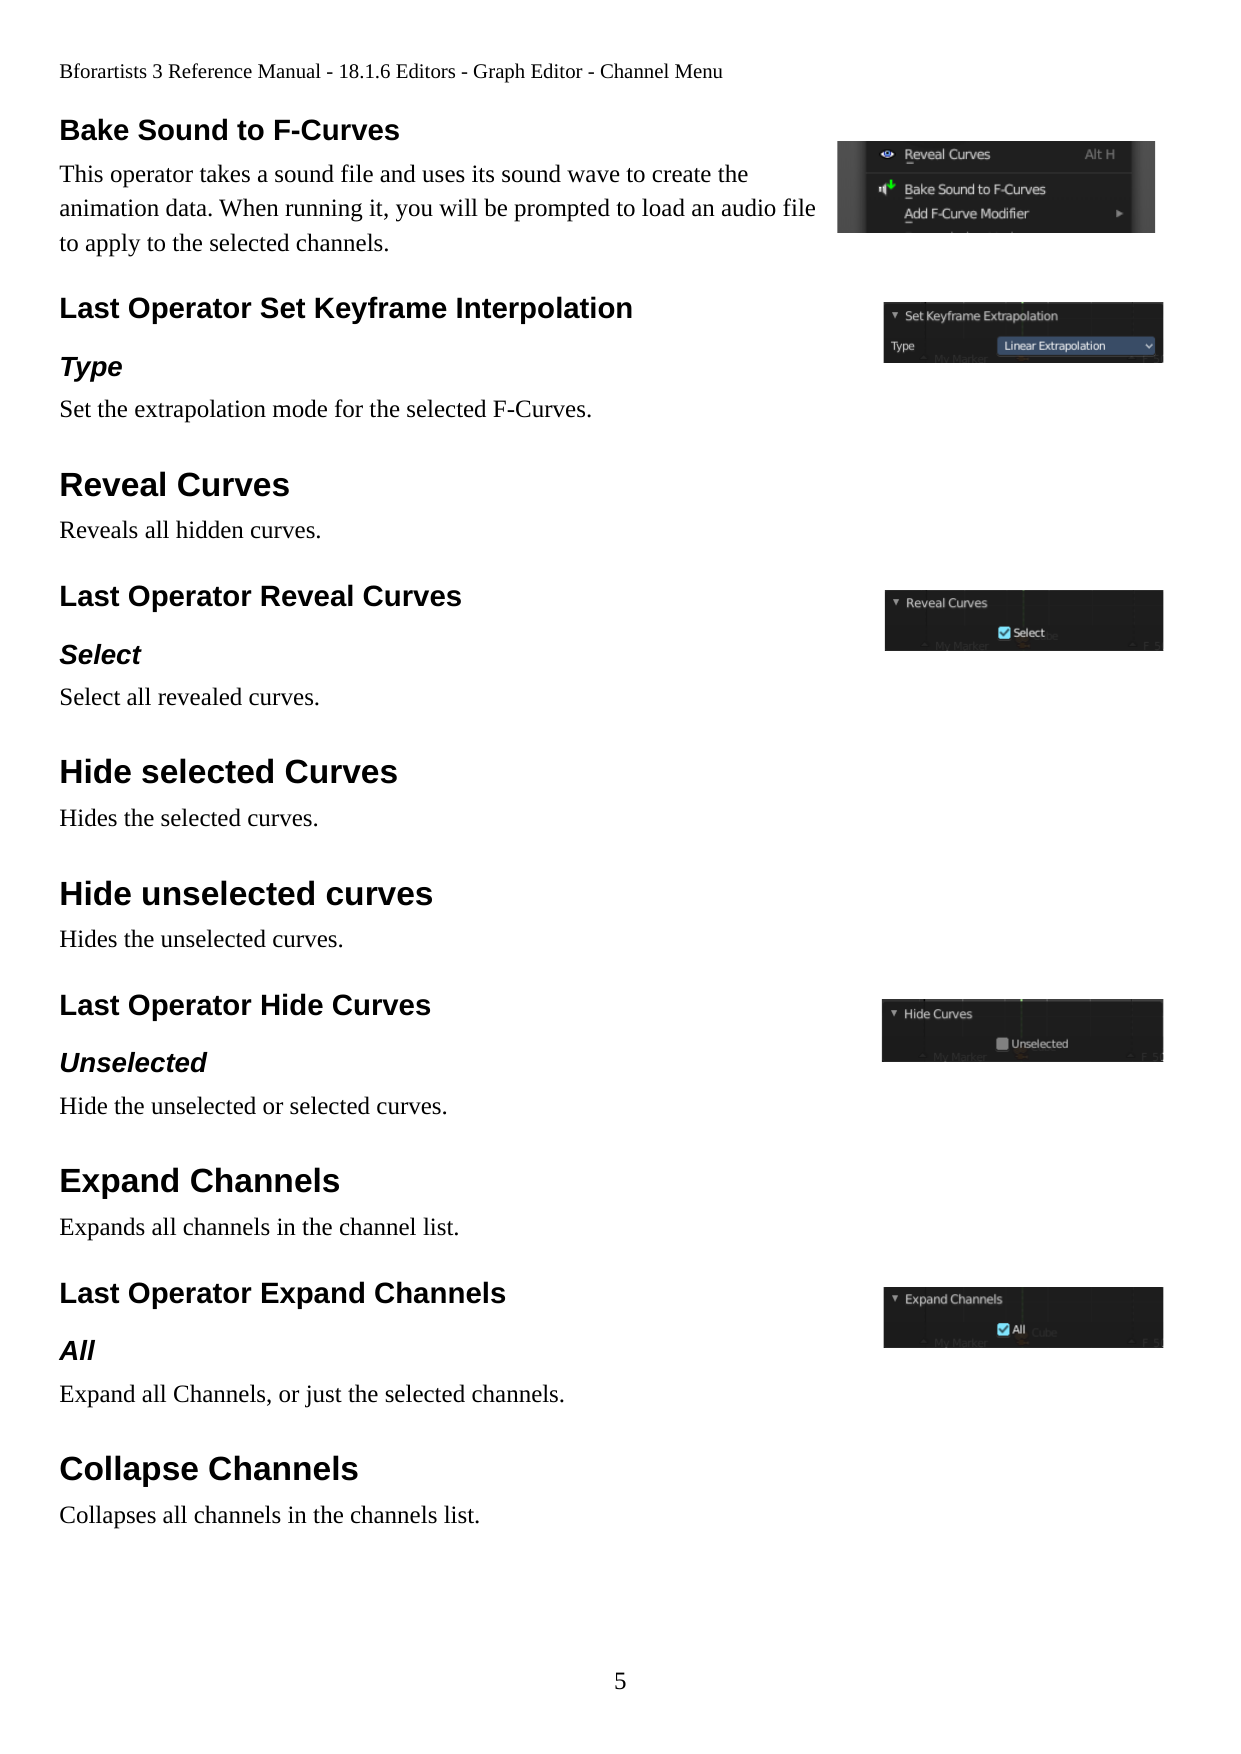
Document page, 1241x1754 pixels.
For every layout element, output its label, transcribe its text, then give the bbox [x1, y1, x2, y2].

text Expand all Channels, or just the selected channels. [59, 1379, 1181, 1408]
picture [881, 999, 1164, 1062]
subtitle Last Operator Set Keyframe Interpolation [59, 291, 1181, 325]
text Select all revealed curves. [59, 682, 1181, 711]
subtitle Last Operator Reveal Curves [59, 579, 1181, 613]
subtitle All [59, 1335, 1181, 1367]
text Collapses all channels in the channels list. [59, 1500, 1181, 1529]
subtitle Hide unselected curves [59, 873, 1181, 912]
subtitle Type [59, 350, 1181, 382]
text Set the extrapolation mode for the selected F-Curves. [59, 394, 1181, 423]
subtitle Bake Sound to F-Curves [59, 113, 1181, 146]
picture [884, 590, 1164, 651]
text This operator takes a sound file and uses its sound wave to create the animation data. When running it, you will be prompted to load an audio file to apply to the selected channels. [59, 159, 1181, 257]
text Expands all channels in the channel list. [59, 1212, 1181, 1241]
text Hides the selected curves. [59, 803, 1181, 832]
text Hide the unselected or selected curves. [59, 1091, 1181, 1120]
subtitle Hide selected Curves [59, 752, 1181, 791]
picture [883, 1287, 1164, 1348]
subtitle Collapse Channels [59, 1449, 1181, 1488]
subtitle Expand Channels [59, 1161, 1181, 1200]
picture [883, 302, 1164, 363]
subtitle Select [59, 638, 1181, 670]
subtitle Last Operator Hide Curves [59, 988, 1181, 1022]
picture [837, 141, 1156, 233]
subtitle Unselected [59, 1047, 1181, 1079]
text Reveals all hidden curves. [59, 516, 1181, 544]
subtitle Reveal Curves [59, 464, 1181, 503]
subtitle Last Operator Expand Channels [59, 1276, 1181, 1310]
text Hides the unselected curves. [59, 924, 1181, 953]
